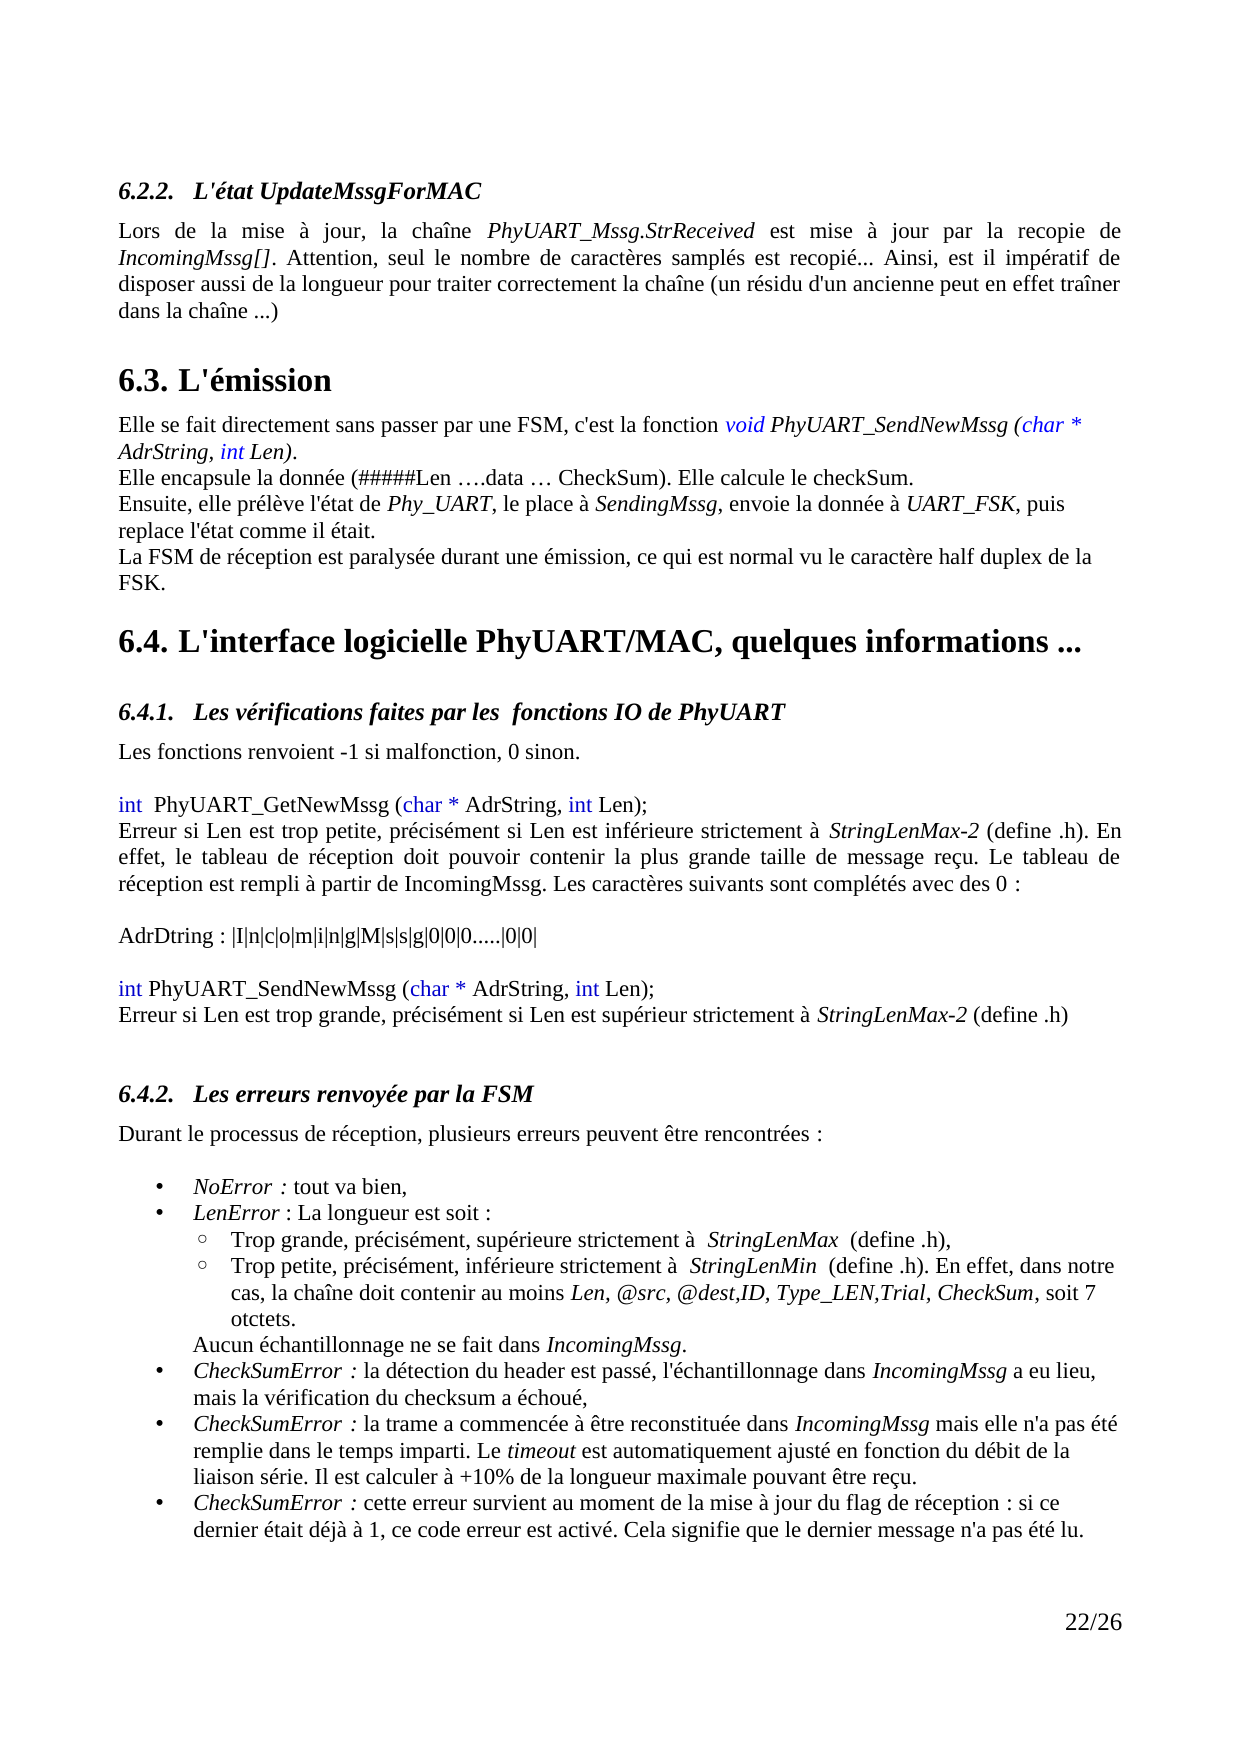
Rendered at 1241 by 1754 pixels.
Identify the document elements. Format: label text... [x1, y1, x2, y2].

text Erreur si Len est trop petite, précisément si Len est inférieure strictement à StringLenMax-2 (define .h). En effet, le tableau de réception doit pouvoir contenir la plus grande taille de message reçu. Le tableau de réception est rempli à partir de IncomingMssg. Les caractères suivants sont complétés avec des 0 : [118, 817, 1122, 896]
subtitle Les erreurs renvoyée par la FSM [118, 1079, 1122, 1108]
list CheckSumError : la trame a commencée à être reconstituée dans IncomingMssg mais elle n'a pas été remplie dans le temps imparti. Le timeout est automatiquement ajusté en fonction du débit de la liaison série. Il est calculer à +10% de la longueur maximale pouvant être reçu. [156, 1410, 1122, 1489]
list NoError : tout va bien, [156, 1173, 1122, 1199]
list CheckSumError : cette erreur survient au moment de la mise à jour du flag de réception : si ce dernier était déjà à 1, ce code erreur est activé. Cela signifie que le dernier message n'a pas été lu. [156, 1489, 1122, 1542]
list Trop grande, précisément, supérieure strictement à StringLenMax (define .h), [193, 1226, 1122, 1252]
text AdrDtring : |I|n|c|o|m|i|n|g|M|s|s|g|0|0|0.....|0|0| [118, 922, 1122, 949]
text Aucun échantillonnage ne se fait dans IncomingMssg. [118, 1331, 1122, 1358]
list LenError : La longueur est soit : [156, 1199, 1122, 1226]
text Les fonctions renvoient -1 si malfonction, 0 sinon. [118, 738, 1122, 764]
list CheckSumError : la détection du header est passé, l'échantillonnage dans IncomingMssg a eu lieu, mais la vérification du checksum a échoué, [156, 1358, 1122, 1410]
text int PhyUART_GetNewMssg (char * AdrString, int Len); [118, 791, 1122, 817]
text Lors de la mise à jour, la chaîne PhyUART_Mssg.StrReceived est mise à jour par la recopie de IncomingMssg[]. Attention, seul le nombre de caractères samplés est recopié... Ainsi, est il impératif de disposer aussi de la longueur pour traiter correctement la chaîne (un résidu d'un ancienne peut en effet traîner dans la chaîne ...) [118, 218, 1122, 323]
subtitle L'émission [118, 361, 1122, 399]
text Elle se fait directement sans passer par une FSM, c'est la fonction void PhyUART_SendNewMssg (char * AdrString, int Len). [118, 411, 1122, 464]
subtitle L'interface logicielle PhyUART/MAC, quelques informations ... [118, 621, 1122, 659]
text Durant le processus de réception, plusieurs erreurs peuvent être rencontrées : [118, 1120, 1122, 1147]
text La FSM de réception est paralysée durant une émission, ce qui est normal vu le caractère half duplex de la FSK. [118, 543, 1122, 596]
subtitle L'état UpdateMssgForMAC [118, 176, 1122, 205]
list Trop petite, précisément, inférieure strictement à StringLenMin (define .h). En effet, dans notre cas, la chaîne doit contenir au moins Len, @src, @dest,ID, Type_LEN,Trial, CheckSum, soit 7 otctets. [193, 1252, 1122, 1331]
text Elle encapsule la donnée (#####Len ….data … CheckSum). Elle calcule le checkSum. [118, 464, 1122, 490]
text int PhyUART_SendNewMssg (char * AdrString, int Len); [118, 975, 1122, 1001]
text Ensuite, elle prélève l'état de Phy_UART, le place à SendingMssg, envoie la donnée à UART_FSK, puis replace l'état comme il était. [118, 490, 1122, 543]
subtitle Les vérifications faites par les fonctions IO de PhyUART [118, 697, 1122, 725]
text Erreur si Len est trop grande, précisément si Len est supérieur strictement à StringLenMax-2 (define .h) [118, 1001, 1122, 1028]
